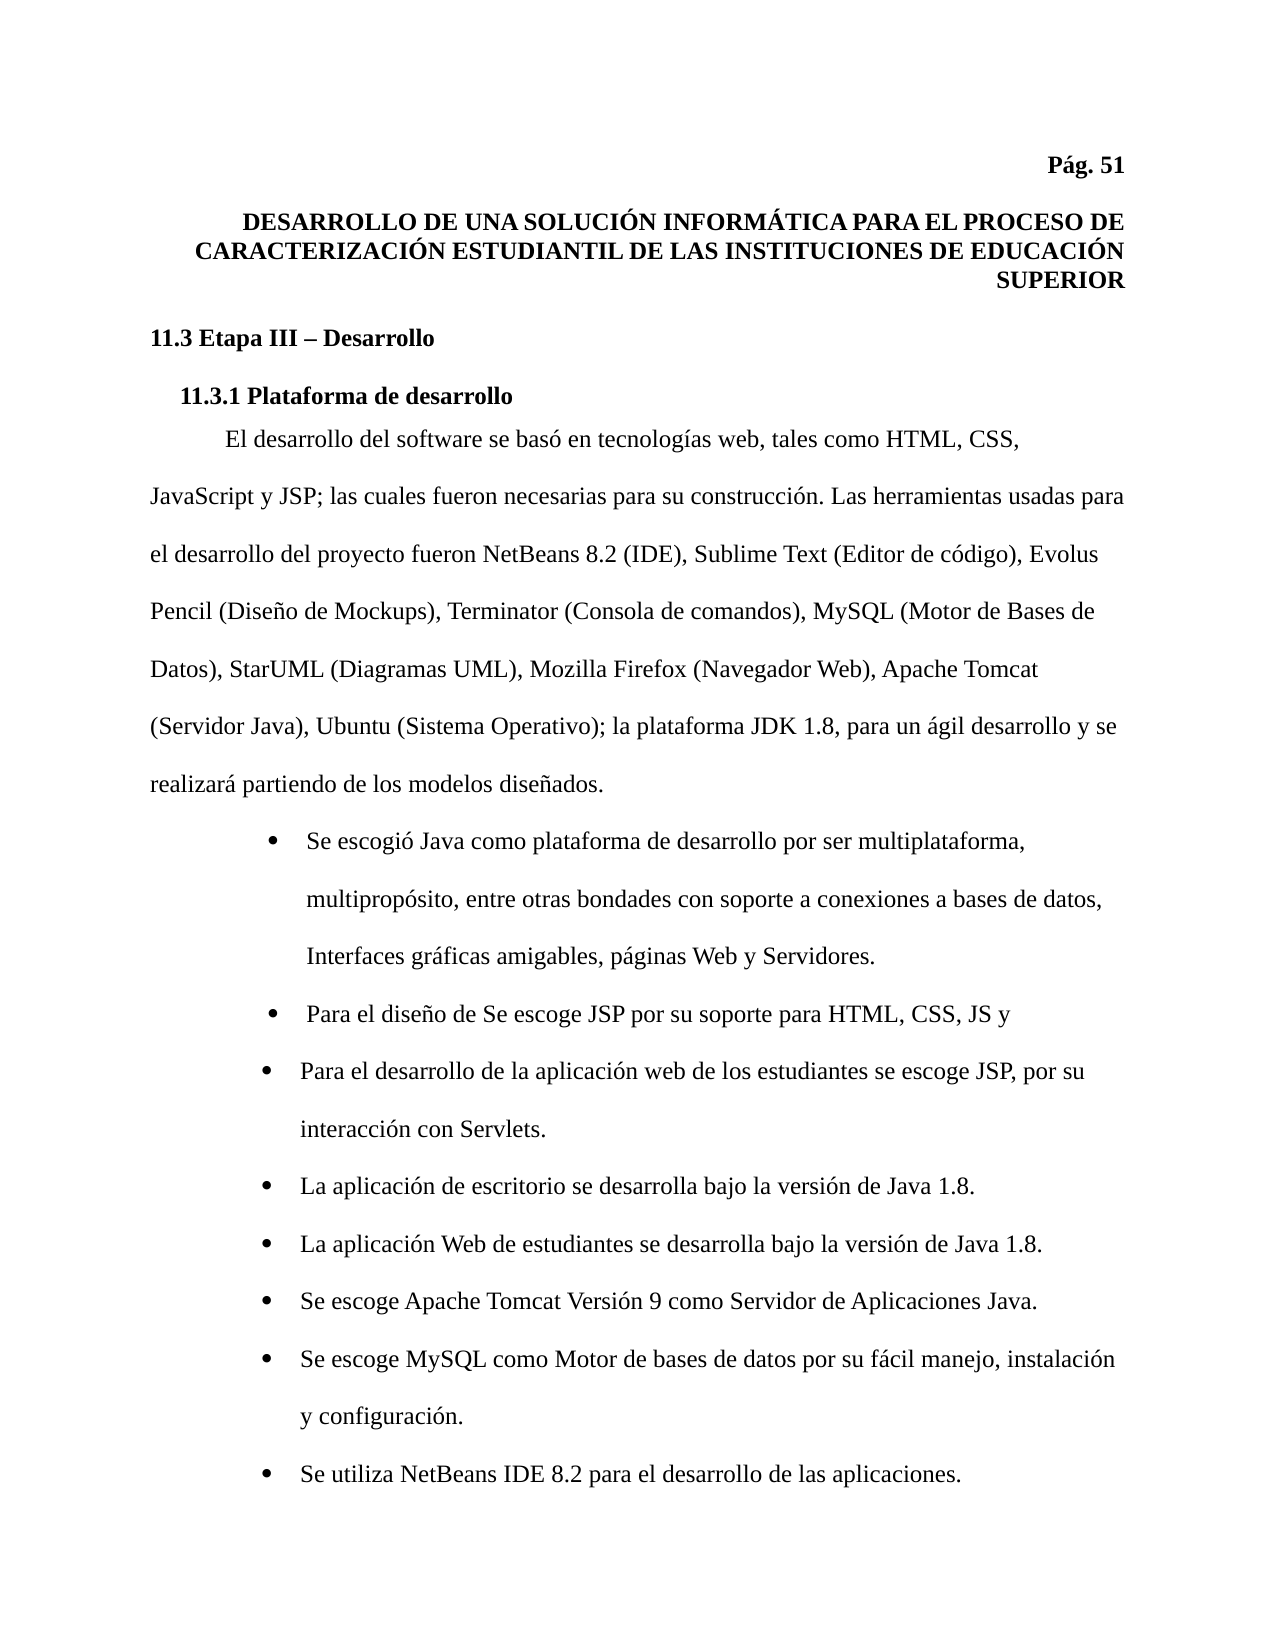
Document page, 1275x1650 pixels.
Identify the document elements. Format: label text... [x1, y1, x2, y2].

list Se utiliza NetBeans IDE 8.2 para el desarrollo de las aplicaciones. [262, 1459, 1125, 1488]
list 11.3.1 Plataforma de desarrollo [150, 381, 1125, 409]
list Para el diseño de Se escoge JSP por su soporte para HTML, CSS, JS y [269, 999, 1125, 1028]
list Se escoge Apache Tomcat Versión 9 como Servidor de Aplicaciones Java. [262, 1286, 1125, 1315]
list Se escogió Java como plataforma de desarrollo por ser multiplataforma, multipropósito, entre otras bondades con soporte a conexiones a bases de datos, Interfaces gráficas amigables, páginas Web y Servidores. [269, 826, 1125, 970]
list La aplicación de escritorio se desarrolla bajo la versión de Java 1.8. [262, 1171, 1125, 1200]
list 11.3 Etapa III – Desarrollo [150, 323, 1125, 352]
list La aplicación Web de estudiantes se desarrolla bajo la versión de Java 1.8. [262, 1229, 1125, 1258]
list Se escoge MySQL como Motor de bases de datos por su fácil manejo, instalación y configuración. [262, 1344, 1125, 1430]
list Para el desarrollo de la aplicación web de los estudiantes se escoge JSP, por su interacción con Servlets. [262, 1056, 1125, 1143]
text El desarrollo del software se basó en tecnologías web, tales como HTML, CSS, JavaScript y JSP; las cuales fueron necesarias para su construcción. Las herramientas usadas para el desarrollo del proyecto fueron NetBeans 8.2 (IDE), Sublime Text (Editor de código), Evolus Pencil (Diseño de Mockups), Terminator (Consola de comandos), MySQL (Motor de Bases de Datos), StarUML (Diagramas UML), Mozilla Firefox (Navegador Web), Apache Tomcat (Servidor Java), Ubuntu (Sistema Operativo); la plataforma JDK 1.8, para un ágil desarrollo y se realizará partiendo de los modelos diseñados. [150, 424, 1125, 798]
